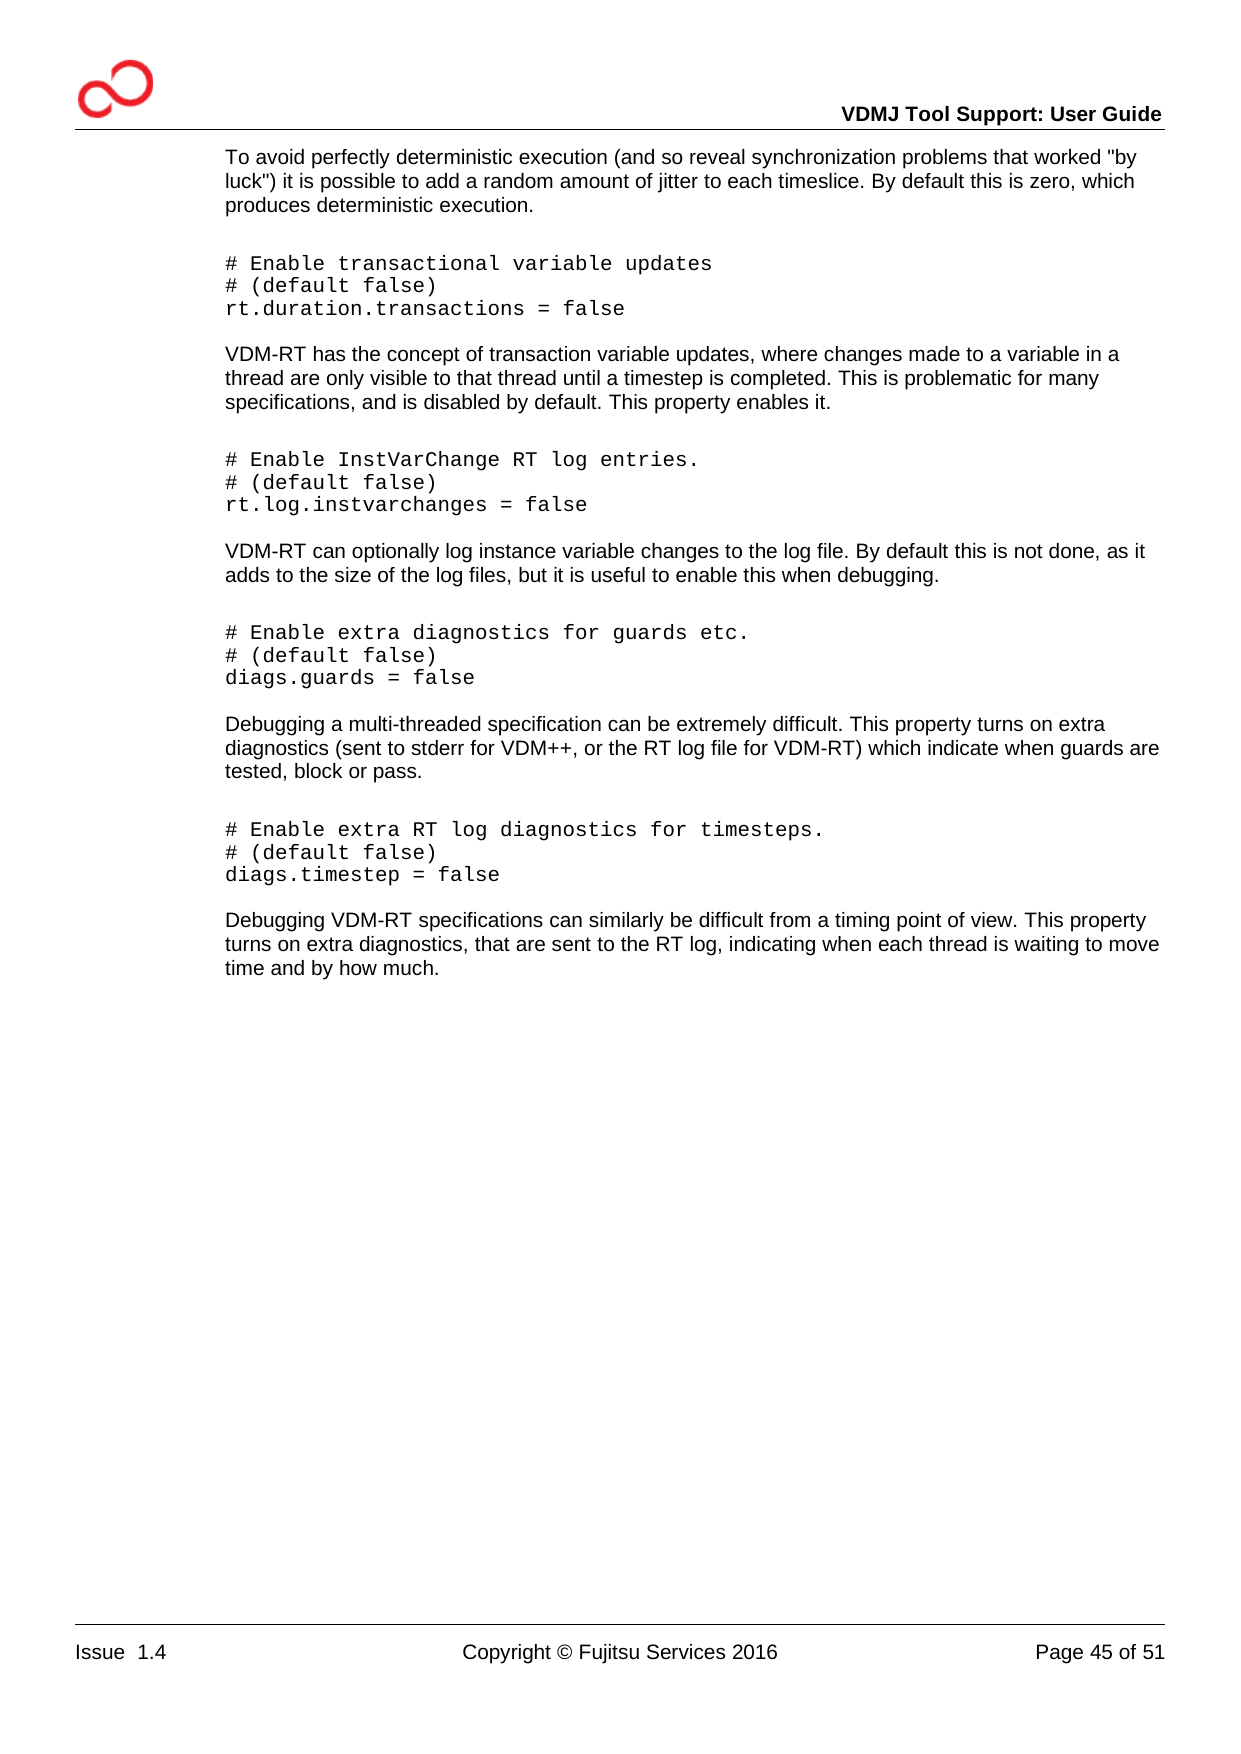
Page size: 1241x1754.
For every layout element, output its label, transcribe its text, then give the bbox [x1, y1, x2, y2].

text rt.duration.transactions = false [225, 297, 1165, 319]
text # Enable extra diagnostics for guards etc. [225, 622, 1165, 644]
text diags.timestep = false [225, 864, 1165, 886]
text VDM-RT has the concept of transaction variable updates, where changes made to a variable in a thread are only visible to that thread until a timestep is completed. This is problematic for many specifications, and is disabled by default. This property enables it. [225, 342, 1165, 414]
text # Enable InstVarChange RT log entries. [225, 449, 1165, 471]
picture [78, 52, 153, 128]
text # Enable transactional variable updates [225, 252, 1165, 274]
text Debugging VDM-RT specifications can similarly be difficult from a timing point of view. This property turns on extra diagnostics, that are sent to the RT log, indicating when each thread is waiting to move time and by how much. [225, 909, 1165, 981]
text VDM-RT can optionally log instance variable changes to the log file. By default this is not done, as it adds to the size of the log files, but it is useful to enable this when debugging. [225, 539, 1165, 587]
text # (default false) [225, 471, 1165, 494]
text rt.log.instvarchanges = false [225, 494, 1165, 516]
text # Enable extra RT log diagnostics for timesteps. [225, 819, 1165, 841]
text # (default false) [225, 644, 1165, 667]
text Debugging a multi-threaded specification can be extremely difficult. This property turns on extra diagnostics (sent to stderr for VDM++, or the RT log file for VDM-RT) which indicate when guards are tested, block or pass. [225, 712, 1165, 784]
text # (default false) [225, 841, 1165, 864]
text diags.guards = false [225, 667, 1165, 689]
text # (default false) [225, 274, 1165, 297]
text To avoid perfectly deterministic execution (and so reveal synchronization problems that worked "by luck") it is possible to add a random amount of jitter to each timeslice. By default this is zero, which produces deterministic execution. [225, 145, 1165, 217]
